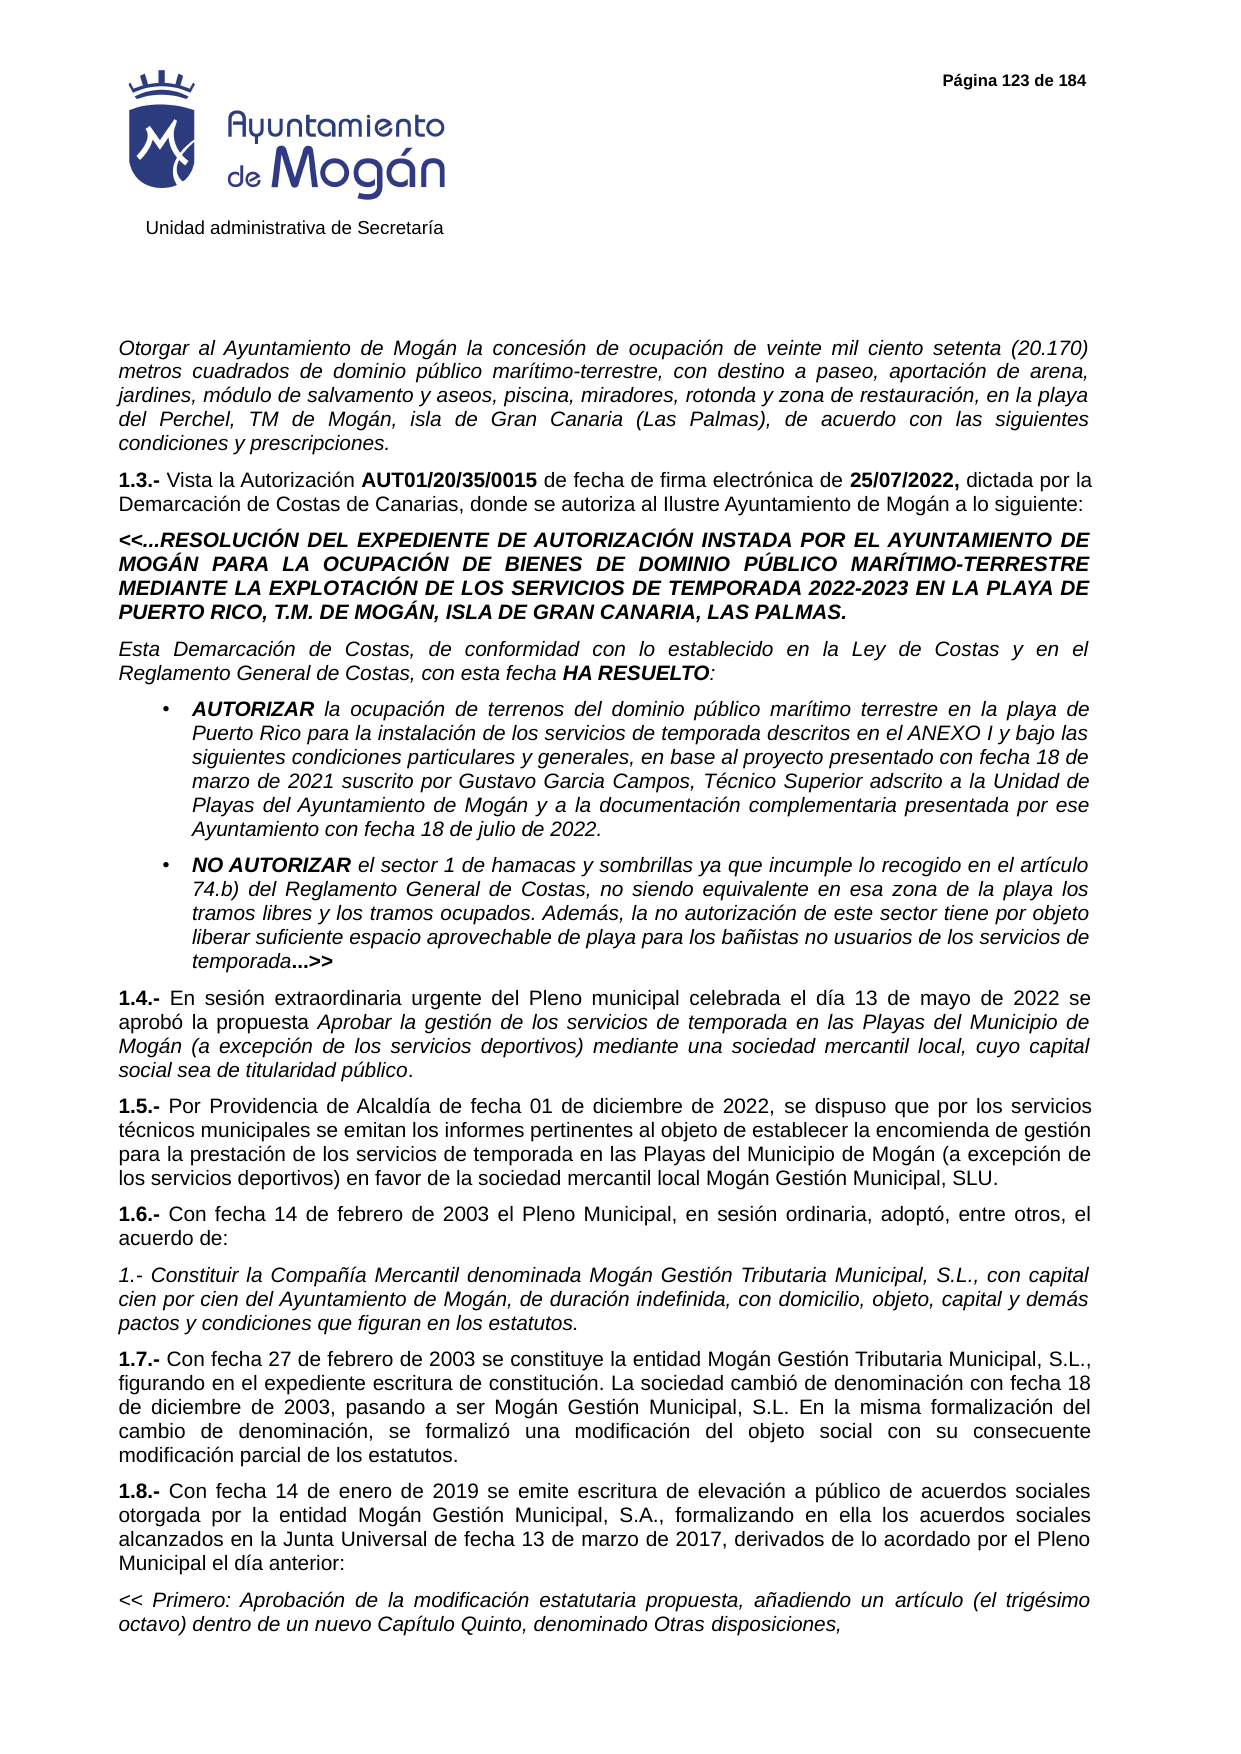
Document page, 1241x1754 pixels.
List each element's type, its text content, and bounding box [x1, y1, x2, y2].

text Esta Demarcación de Costas, de conformidad con lo establecido en la Ley de Costas y en el Reglamento General de Costas, con esta fecha HA RESUELTO: [118, 636, 1092, 684]
text 1.7.- Con fecha 27 de febrero de 2003 se constituye la entidad Mogán Gestión Tributaria Municipal, S.L., figurando en el expediente escritura de constitución. La sociedad cambió de denominación con fecha 18 de diciembre de 2003, pasando a ser Mogán Gestión Municipal, S.L. En la misma formalización del cambio de denominación, se formalizó una modificación del objeto social con su consecuente modificación parcial de los estatutos. [118, 1347, 1092, 1467]
text 1.- Constituir la Compañía Mercantil denominada Mogán Gestión Tributaria Municipal, S.L., con capital cien por cien del Ayuntamiento de Mogán, de duración indefinida, con domicilio, objeto, capital y demás pactos y condiciones que figuran en los estatutos. [118, 1263, 1092, 1334]
list NO AUTORIZAR el sector 1 de hamacas y sombrillas ya que incumple lo recogido en el artículo 74.b) del Reglamento General de Costas, no siendo equivalente en esa zona de la playa los tramos libres y los tramos ocupados. Además, la no autorización de este sector tiene por objeto liberar suficiente espacio aprovechable de playa para los bañistas no usuarios de los servicios de temporada...>> [162, 853, 1092, 973]
picture [128, 70, 445, 206]
text <<...RESOLUCIÓN DEL EXPEDIENTE DE AUTORIZACIÓN INSTADA POR EL AYUNTAMIENTO DE MOGÁN PARA LA OCUPACIÓN DE BIENES DE DOMINIO PÚBLICO MARÍTIMO-TERRESTRE MEDIANTE LA EXPLOTACIÓN DE LOS SERVICIOS DE TEMPORADA 2022-2023 EN LA PLAYA DE PUERTO RICO, T.M. DE MOGÁN, ISLA DE GRAN CANARIA, LAS PALMAS. [118, 528, 1092, 624]
text << Primero: Aprobación de la modificación estatutaria propuesta, añadiendo un artículo (el trigésimo octavo) dentro de un nuevo Capítulo Quinto, denominado Otras disposiciones, [118, 1588, 1092, 1636]
list AUTORIZAR la ocupación de terrenos del dominio público marítimo terrestre en la playa de Puerto Rico para la instalación de los servicios de temporada descritos en el ANEXO I y bajo las siguientes condiciones particulares y generales, en base al proyecto presentado con fecha 18 de marzo de 2021 suscrito por Gustavo Garcia Campos, Técnico Superior adscrito a la Unidad de Playas del Ayuntamiento de Mogán y a la documentación complementaria presentada por ese Ayuntamiento con fecha 18 de julio de 2022. [162, 697, 1092, 841]
text 1.4.- En sesión extraordinaria urgente del Pleno municipal celebrada el día 13 de mayo de 2022 se aprobó la propuesta Aprobar la gestión de los servicios de temporada en las Playas del Municipio de Mogán (a excepción de los servicios deportivos) mediante una sociedad mercantil local, cuyo capital social sea de titularidad público. [118, 986, 1092, 1081]
text Otorgar al Ayuntamiento de Mogán la concesión de ocupación de veinte mil ciento setenta (20.170) metros cuadrados de dominio público marítimo-terrestre, con destino a paseo, aportación de arena, jardines, módulo de salvamento y aseos, piscina, miradores, rotonda y zona de restauración, en la playa del Perchel, TM de Mogán, isla de Gran Canaria (Las Palmas), de acuerdo con las siguientes condiciones y prescripciones. [118, 335, 1092, 455]
text 1.6.- Con fecha 14 de febrero de 2003 el Pleno Municipal, en sesión ordinaria, adoptó, entre otros, el acuerdo de: [118, 1202, 1092, 1250]
text 1.3.- Vista la Autorización AUT01/20/35/0015 de fecha de firma electrónica de 25/07/2022, dictada por la Demarcación de Costas de Canarias, donde se autoriza al Ilustre Ayuntamiento de Mogán a lo siguiente: [118, 468, 1092, 516]
text 1.8.- Con fecha 14 de enero de 2019 se emite escritura de elevación a público de acuerdos sociales otorgada por la entidad Mogán Gestión Municipal, S.A., formalizando en ella los acuerdos sociales alcanzados en la Junta Universal de fecha 13 de marzo de 2017, derivados de lo acordado por el Pleno Municipal el día anterior: [118, 1479, 1092, 1575]
text 1.5.- Por Providencia de Alcaldía de fecha 01 de diciembre de 2022, se dispuso que por los servicios técnicos municipales se emitan los informes pertinentes al objeto de establecer la encomienda de gestión para la prestación de los servicios de temporada en las Playas del Municipio de Mogán (a excepción de los servicios deportivos) en favor de la sociedad mercantil local Mogán Gestión Municipal, SLU. [118, 1094, 1092, 1190]
